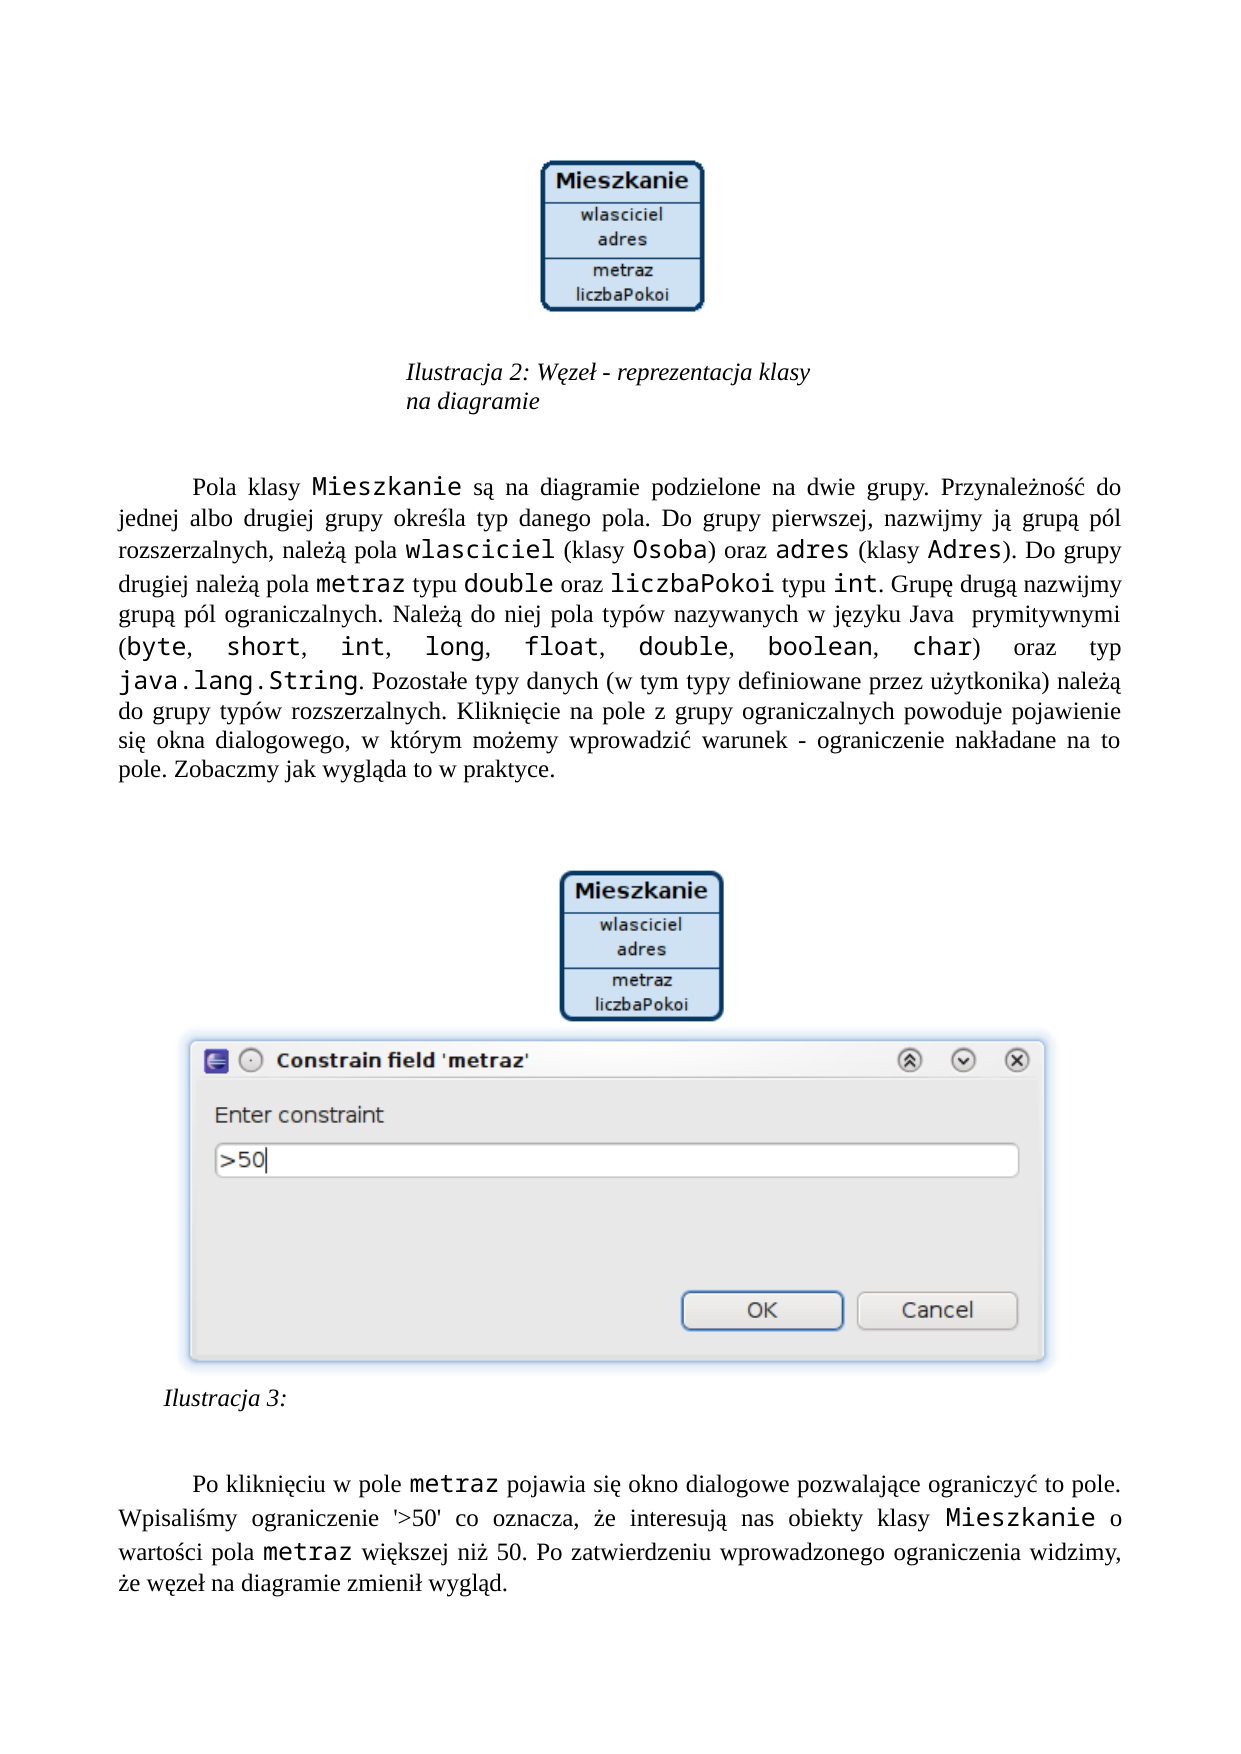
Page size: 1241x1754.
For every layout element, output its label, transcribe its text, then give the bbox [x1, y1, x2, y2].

text Pola klasy Mieszkanie są na diagramie podzielone na dwie grupy. Przynależność do jednej albo drugiej grupy określa typ danego pola. Do grupy pierwszej, nazwijmy ją grupą pól rozszerzalnych, należą pola wlasciciel (klasy Osoba) oraz adres (klasy Adres). Do grupy drugiej należą pola metraz typu double oraz liczbaPokoi typu int. Grupę drugą nazwijmy grupą pól ograniczalnych. Należą do niej pola typów nazywanych w języku Java prymitywnymi (byte, short, int, long, float, double, boolean, char) oraz typ java.lang.String. Pozostałe typy danych (w tym typy definiowane przez użytkonika) należą do grupy typów rozszerzalnych. Kliknięcie na pole z grupy ograniczalnych powoduje pojawienie się okna dialogowego, w którym możemy wprowadzić warunek - ograniczenie nakładane na to pole. Zobaczmy jak wygląda to w praktyce. [118, 468, 1122, 783]
picture [406, 130, 835, 358]
text Ilustracja 3: [163, 1384, 1077, 1412]
picture [163, 848, 1078, 1384]
text Po kliknięciu w pole metraz pojawia się okno dialogowe pozwalające ograniczyć to pole. Wpisaliśmy ograniczenie '>50' co oznacza, że interesują nas obiekty klasy Mieszkanie o wartości pola metraz większej niż 50. Po zatwierdzeniu wprowadzonego ograniczenia widzimy, że węzeł na diagramie zmienił wygląd. [118, 1466, 1122, 1597]
text Ilustracja 2: Węzeł - reprezentacja klasy na diagramie [406, 358, 834, 415]
